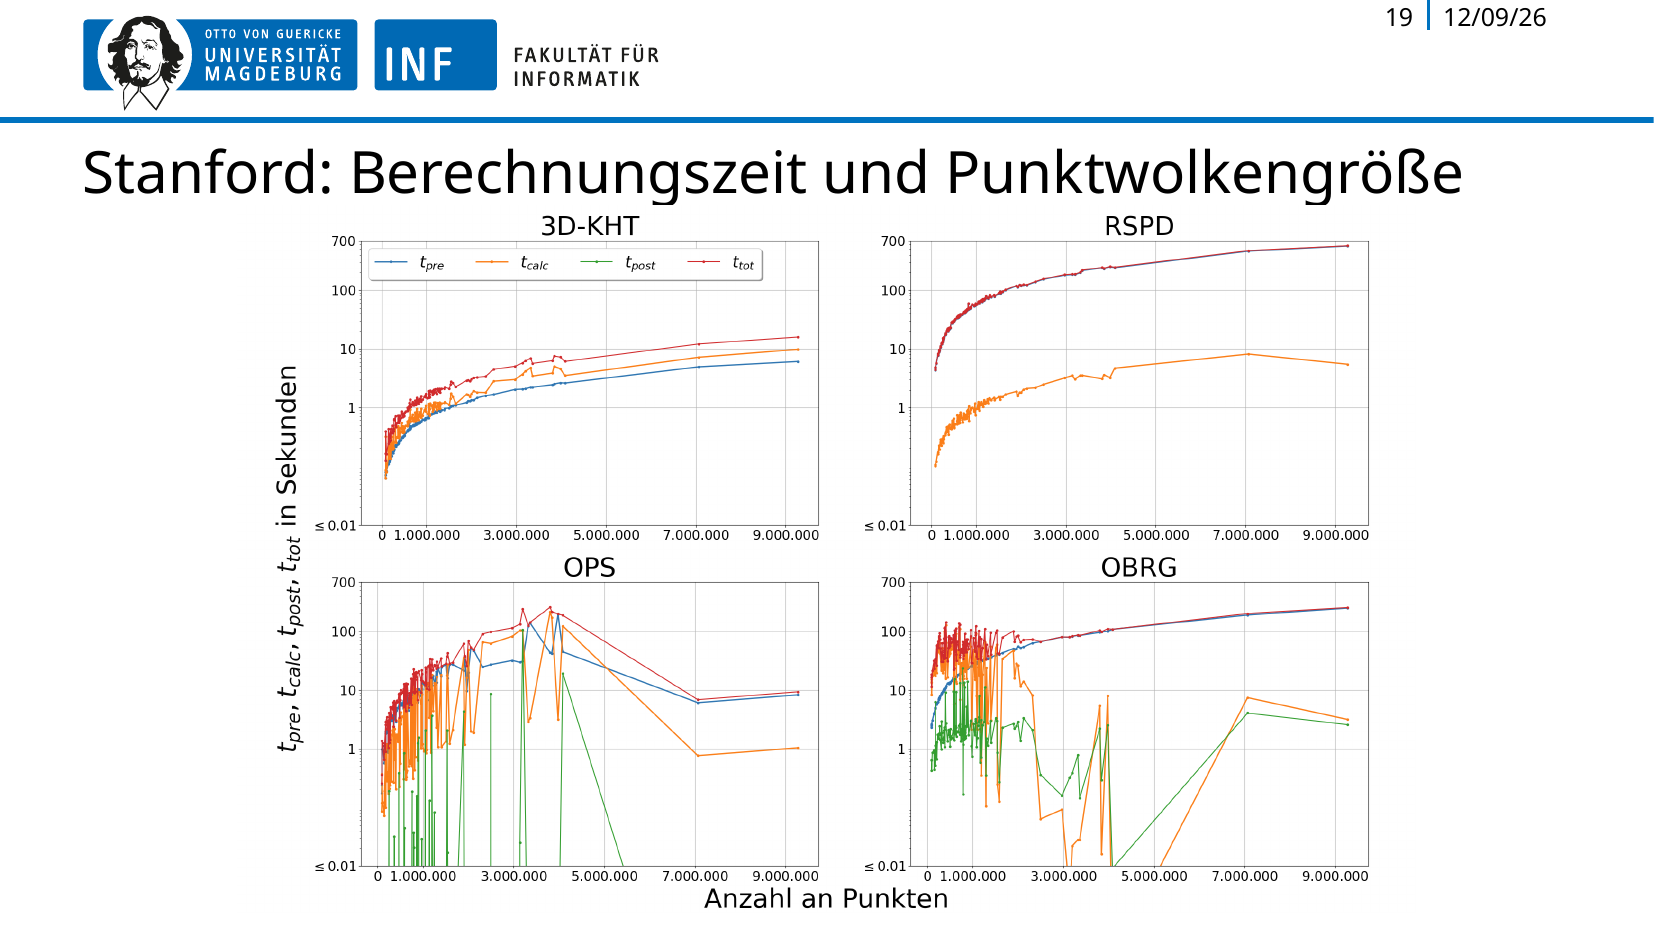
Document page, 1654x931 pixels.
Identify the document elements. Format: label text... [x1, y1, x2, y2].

title Stanford: Berechnungszeit und Punktwolkengröße [82, 131, 1571, 211]
picture [237, 205, 1416, 913]
